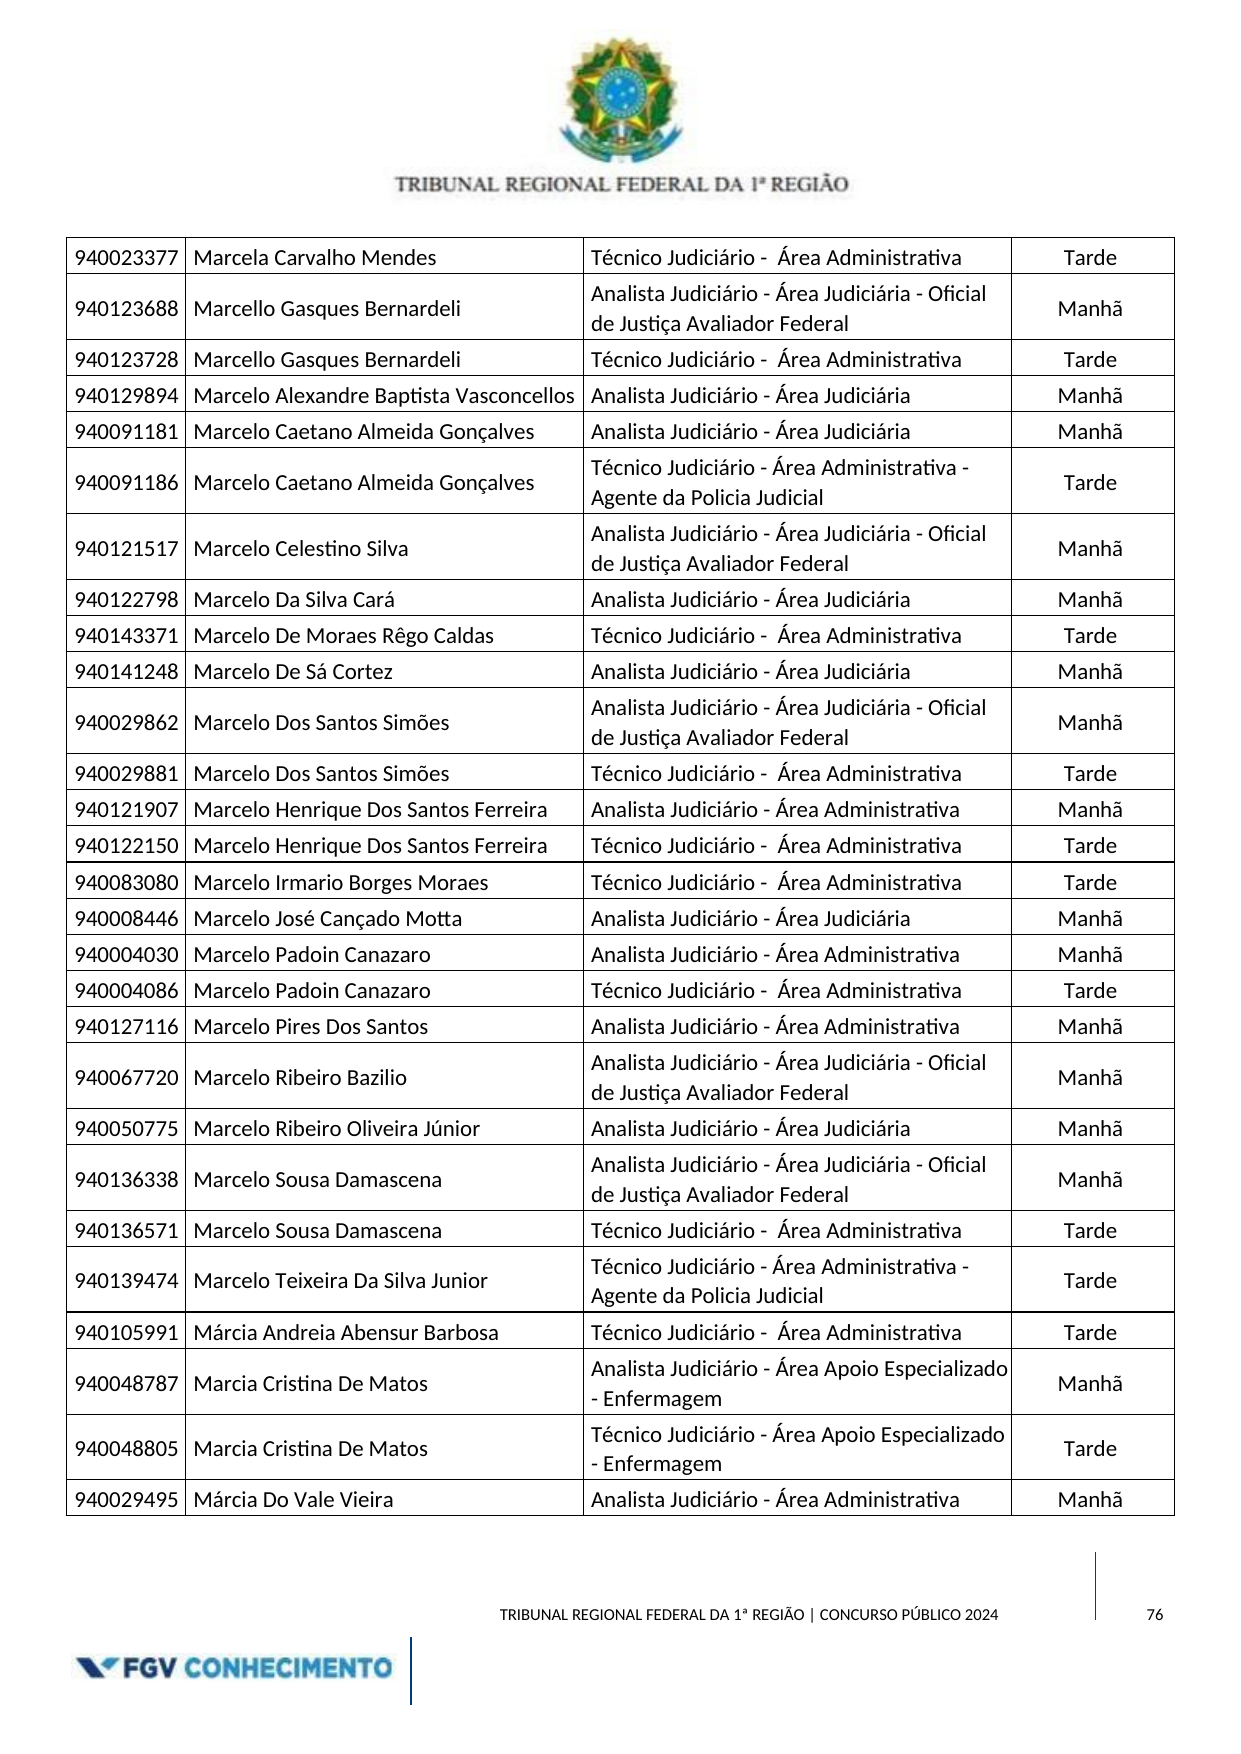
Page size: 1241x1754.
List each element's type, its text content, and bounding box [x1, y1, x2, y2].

table_cell Marcelo Irmario Borges Moraes [186, 863, 583, 897]
table_cell Marcelo Caetano Almeida Gonçalves [186, 448, 583, 513]
table_cell Técnico Judiciário - Área Administrativa [584, 754, 1011, 789]
table_cell Analista Judiciário - Área Administrativa [584, 1007, 1011, 1042]
table_cell Marcelo De Sá Cortez [186, 652, 583, 687]
table_cell Tarde [1012, 1313, 1174, 1347]
table_cell 940008446 [67, 899, 185, 933]
table_cell Analista Judiciário - Área Administrativa [584, 935, 1011, 969]
table_cell Manhã [1012, 790, 1174, 825]
table_cell 940122150 [67, 826, 185, 861]
table_cell Analista Judiciário - Área Judiciária [584, 580, 1011, 615]
table_cell 940083080 [67, 863, 185, 897]
table_cell Tarde [1012, 1415, 1174, 1479]
table_cell Manhã [1012, 412, 1174, 447]
table_cell Tarde [1012, 448, 1174, 513]
table_cell Manhã [1012, 652, 1174, 687]
table_cell Marcelo Pires Dos Santos [186, 1007, 583, 1042]
table_cell Manhã [1012, 1480, 1174, 1515]
table_cell Técnico Judiciário - Área Administrativa - Agente da Policia Judicial [584, 448, 1011, 513]
table_cell Manhã [1012, 376, 1174, 411]
table_cell 940091181 [67, 412, 185, 447]
table_cell Manhã [1012, 1145, 1174, 1209]
table_cell 940004030 [67, 935, 185, 969]
table_cell Analista Judiciário - Área Administrativa [584, 790, 1011, 825]
table_cell 940029495 [67, 1480, 185, 1515]
table_cell Técnico Judiciário - Área Apoio Especializado - Enfermagem [584, 1415, 1011, 1479]
table_cell 940143371 [67, 616, 185, 651]
table_cell Técnico Judiciário - Área Administrativa [584, 1313, 1011, 1347]
table_cell Manhã [1012, 274, 1174, 339]
table_cell 940121907 [67, 790, 185, 825]
table_cell Tarde [1012, 616, 1174, 651]
table_cell 940136571 [67, 1211, 185, 1246]
table_cell Marcelo Ribeiro Bazilio [186, 1043, 583, 1107]
table_cell Tarde [1012, 1247, 1174, 1311]
table_cell Marcelo Alexandre Baptista Vasconcellos [186, 376, 583, 411]
table_cell Técnico Judiciário - Área Administrativa - Agente da Policia Judicial [584, 1247, 1011, 1311]
table_cell Técnico Judiciário - Área Administrativa [584, 863, 1011, 897]
table_cell 940004086 [67, 971, 185, 1006]
table_cell 940048787 [67, 1349, 185, 1413]
table_cell Marcelo Sousa Damascena [186, 1211, 583, 1246]
table_cell Tarde [1012, 863, 1174, 897]
table_cell Analista Judiciário - Área Apoio Especializado - Enfermagem [584, 1349, 1011, 1413]
table_cell Analista Judiciário - Área Judiciária - Oficial de Justiça Avaliador Federal [584, 1145, 1011, 1209]
table_cell 940139474 [67, 1247, 185, 1311]
table_cell Manhã [1012, 514, 1174, 579]
table_cell 940091186 [67, 448, 185, 513]
table_cell Marcelo Teixeira Da Silva Junior [186, 1247, 583, 1311]
table_cell Marcelo Sousa Damascena [186, 1145, 583, 1209]
table_cell 940136338 [67, 1145, 185, 1209]
table_cell 940029862 [67, 688, 185, 753]
table_cell Márcia Andreia Abensur Barbosa [186, 1313, 583, 1347]
table_cell Marcelo Caetano Almeida Gonçalves [186, 412, 583, 447]
table_cell Técnico Judiciário - Área Administrativa [584, 238, 1011, 273]
table_cell 940129894 [67, 376, 185, 411]
table_cell 940123688 [67, 274, 185, 339]
table_cell 940048805 [67, 1415, 185, 1479]
table_cell Marcelo Padoin Canazaro [186, 935, 583, 969]
table_cell Marcelo Henrique Dos Santos Ferreira [186, 790, 583, 825]
table_cell Analista Judiciário - Área Judiciária [584, 412, 1011, 447]
table_cell Analista Judiciário - Área Administrativa [584, 1480, 1011, 1515]
table_cell 940067720 [67, 1043, 185, 1107]
table_cell Marcelo Ribeiro Oliveira Júnior [186, 1109, 583, 1143]
table_cell 940141248 [67, 652, 185, 687]
table_cell 940029881 [67, 754, 185, 789]
table_cell Manhã [1012, 935, 1174, 969]
table_cell Manhã [1012, 1109, 1174, 1143]
table_cell Analista Judiciário - Área Judiciária [584, 1109, 1011, 1143]
table_cell Manhã [1012, 1007, 1174, 1042]
table_cell 940121517 [67, 514, 185, 579]
table_cell Técnico Judiciário - Área Administrativa [584, 616, 1011, 651]
table_cell Analista Judiciário - Área Judiciária - Oficial de Justiça Avaliador Federal [584, 1043, 1011, 1107]
table_cell Márcia Do Vale Vieira [186, 1480, 583, 1515]
table_cell Analista Judiciário - Área Judiciária [584, 652, 1011, 687]
table_cell Analista Judiciário - Área Judiciária [584, 376, 1011, 411]
table_cell Manhã [1012, 899, 1174, 933]
table_cell Tarde [1012, 971, 1174, 1006]
table_cell Marcelo Celestino Silva [186, 514, 583, 579]
table_cell Marcelo Henrique Dos Santos Ferreira [186, 826, 583, 861]
table_cell Manhã [1012, 1043, 1174, 1107]
table_cell Tarde [1012, 340, 1174, 375]
table_cell Tarde [1012, 238, 1174, 273]
table_cell Técnico Judiciário - Área Administrativa [584, 1211, 1011, 1246]
table_cell Marcello Gasques Bernardeli [186, 340, 583, 375]
table_cell Analista Judiciário - Área Judiciária - Oficial de Justiça Avaliador Federal [584, 274, 1011, 339]
table_cell Tarde [1012, 754, 1174, 789]
table_cell 940123728 [67, 340, 185, 375]
table_cell Marcela Carvalho Mendes [186, 238, 583, 273]
table_cell Marcello Gasques Bernardeli [186, 274, 583, 339]
table_cell Marcelo Padoin Canazaro [186, 971, 583, 1006]
table_cell Marcia Cristina De Matos [186, 1349, 583, 1413]
table_cell Manhã [1012, 1349, 1174, 1413]
table_cell 940050775 [67, 1109, 185, 1143]
table_cell Técnico Judiciário - Área Administrativa [584, 340, 1011, 375]
table_cell Técnico Judiciário - Área Administrativa [584, 826, 1011, 861]
table_cell Marcelo Dos Santos Simões [186, 688, 583, 753]
table_cell Marcelo Dos Santos Simões [186, 754, 583, 789]
table_cell Analista Judiciário - Área Judiciária - Oficial de Justiça Avaliador Federal [584, 514, 1011, 579]
table_cell Técnico Judiciário - Área Administrativa [584, 971, 1011, 1006]
table_cell Marcelo José Cançado Motta [186, 899, 583, 933]
table_cell Marcia Cristina De Matos [186, 1415, 583, 1479]
table_cell Analista Judiciário - Área Judiciária [584, 899, 1011, 933]
table_cell Manhã [1012, 688, 1174, 753]
table_cell 940122798 [67, 580, 185, 615]
table_cell 940023377 [67, 238, 185, 273]
table_cell Tarde [1012, 1211, 1174, 1246]
table_cell Analista Judiciário - Área Judiciária - Oficial de Justiça Avaliador Federal [584, 688, 1011, 753]
table_cell 940105991 [67, 1313, 185, 1347]
table_cell Tarde [1012, 826, 1174, 861]
table_cell Marcelo Da Silva Cará [186, 580, 583, 615]
table_cell 940127116 [67, 1007, 185, 1042]
table_cell Marcelo De Moraes Rêgo Caldas [186, 616, 583, 651]
table_cell Manhã [1012, 580, 1174, 615]
